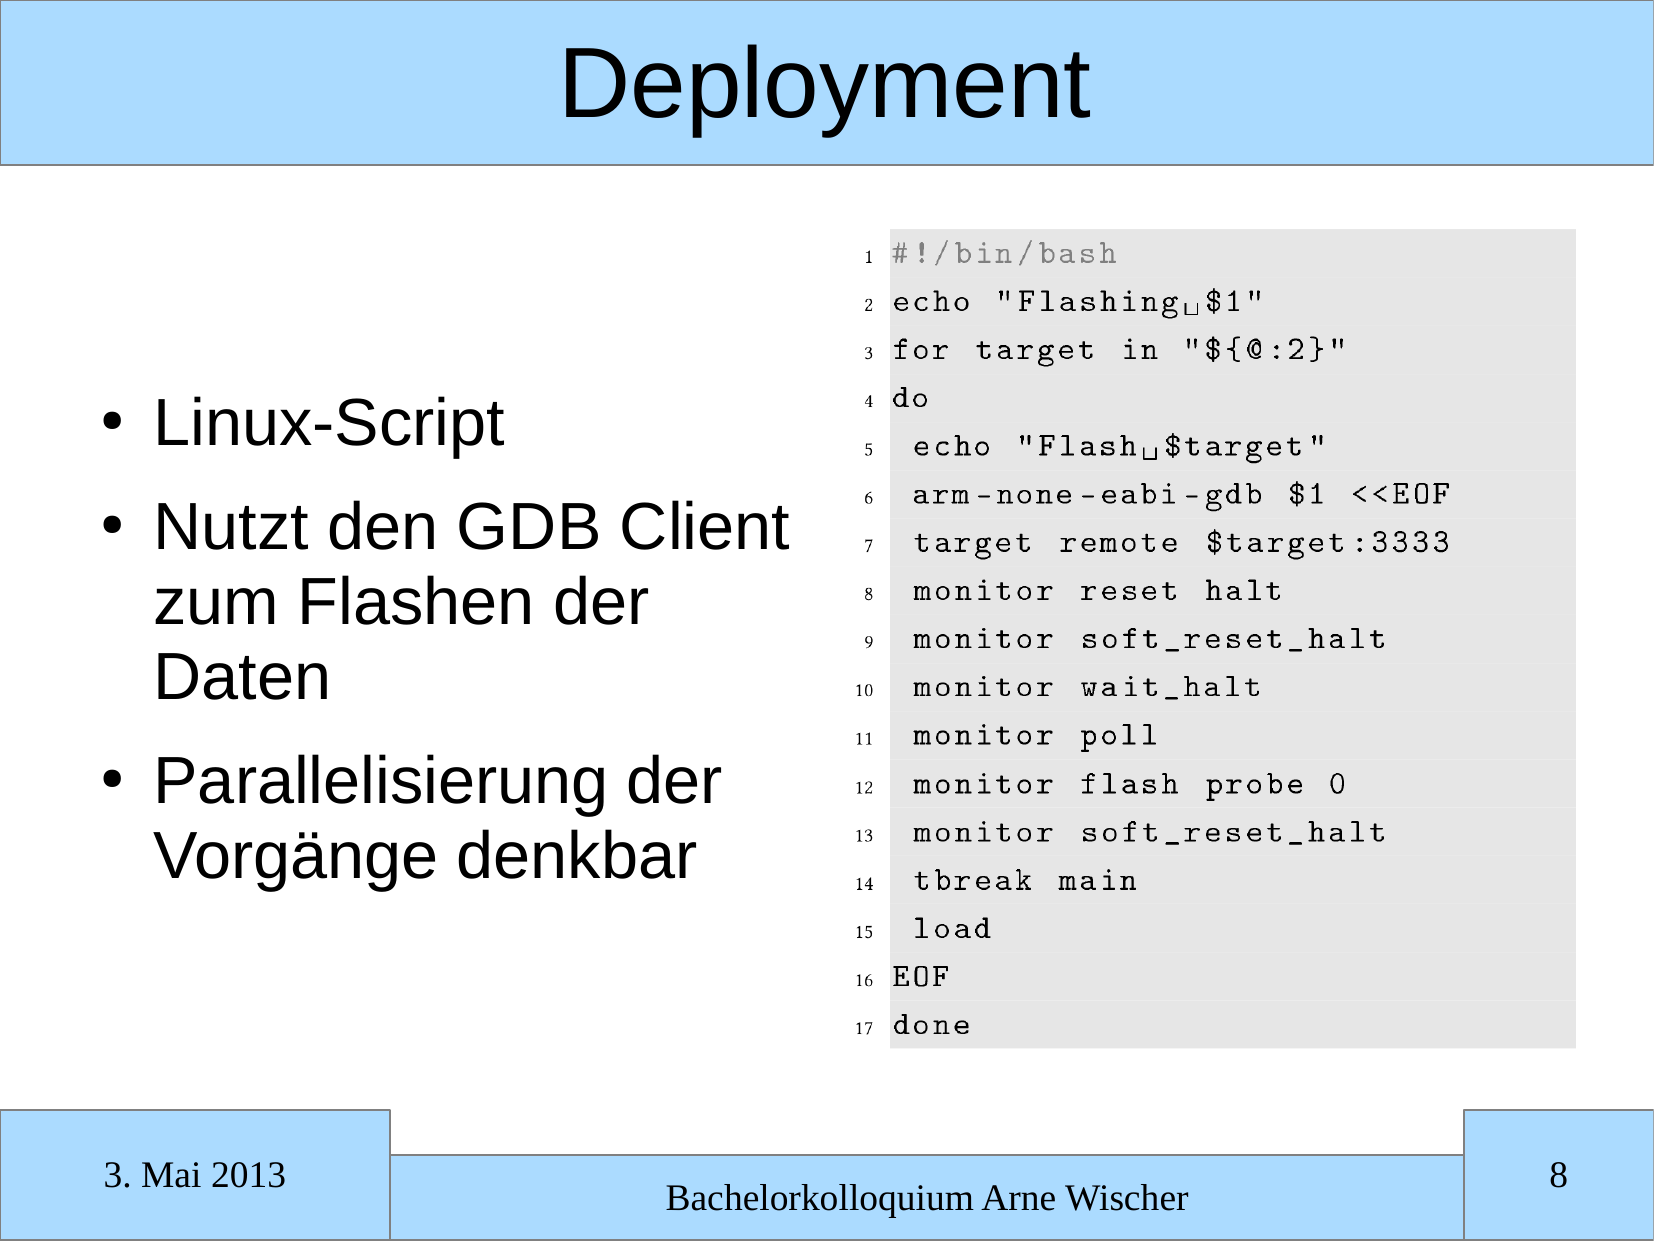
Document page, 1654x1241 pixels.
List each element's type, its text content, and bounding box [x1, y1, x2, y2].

picture [847, 220, 1576, 1058]
title Deployment [0, 0, 1651, 166]
list Linux-Script Nutzt den GDB Client zum Flashen der Daten Parallelisierung der Vorgänge denkbar [82, 204, 811, 1074]
